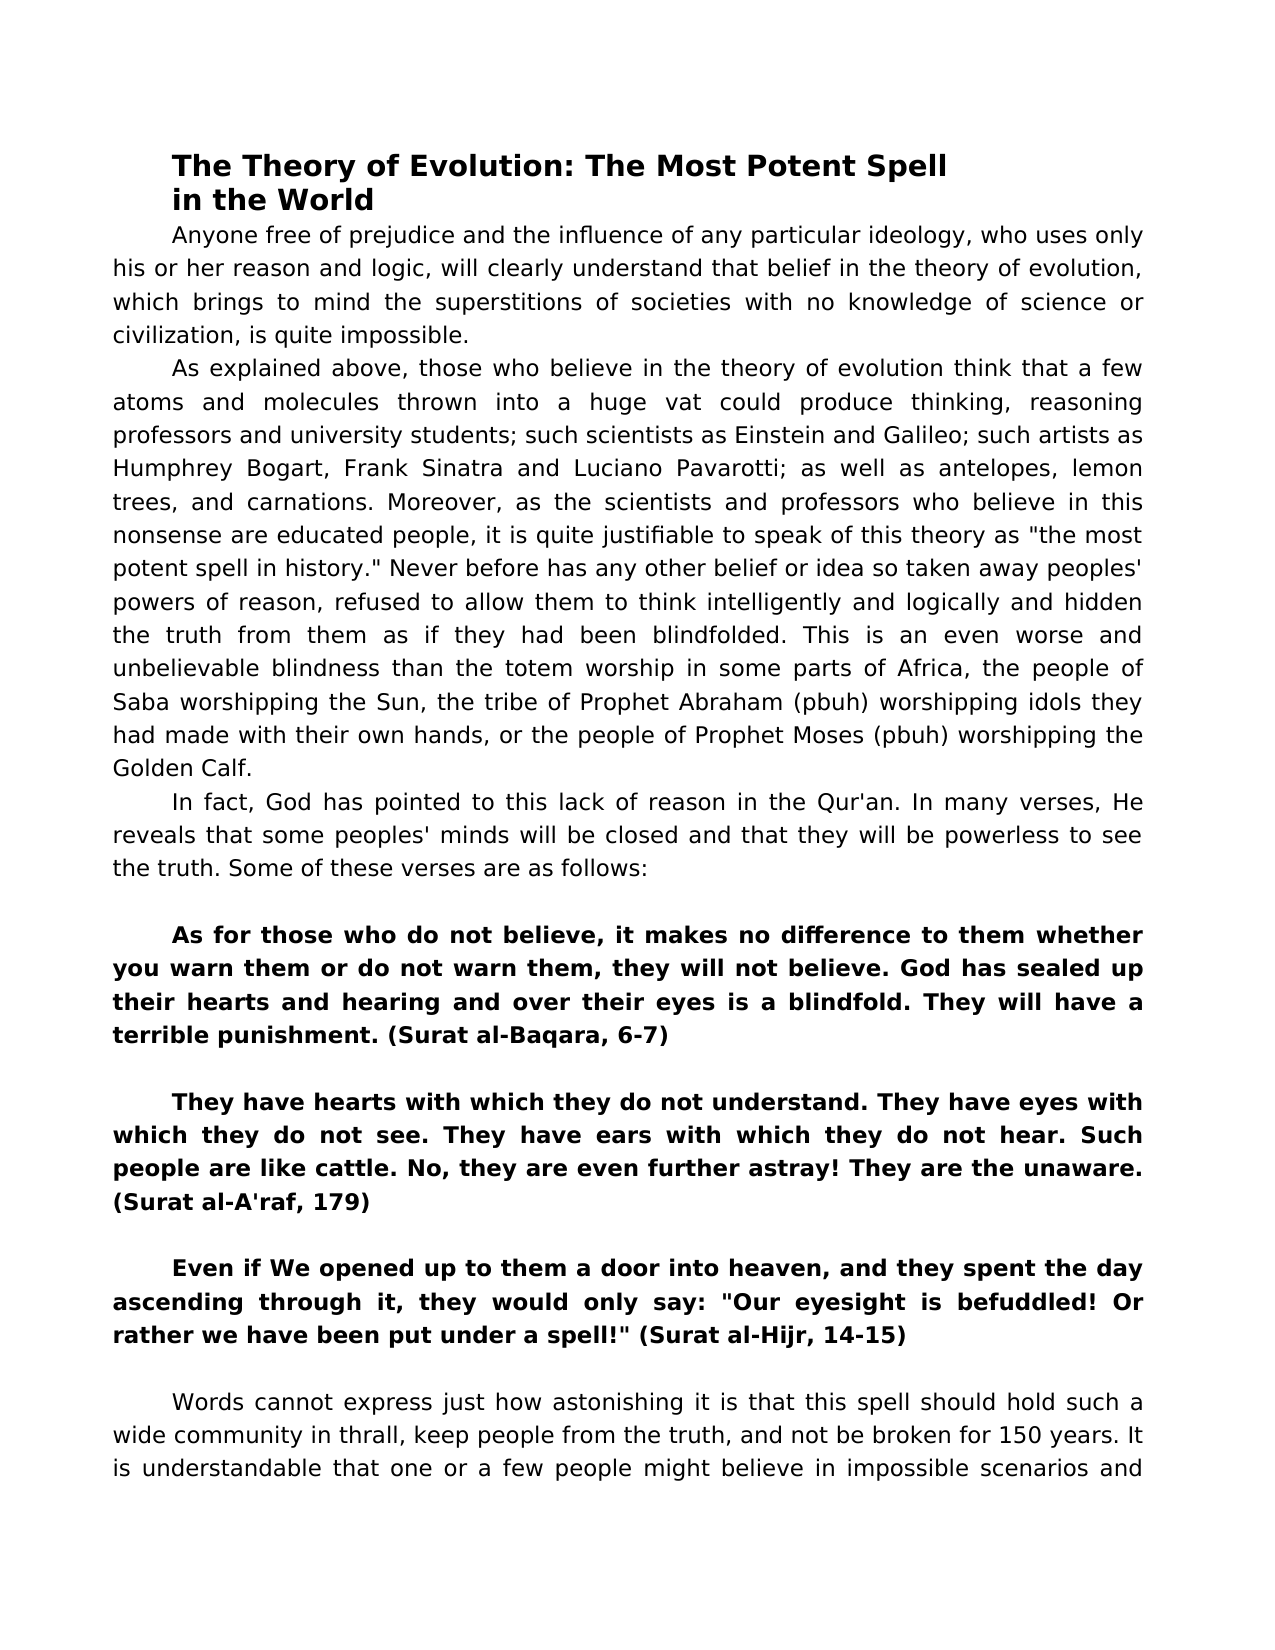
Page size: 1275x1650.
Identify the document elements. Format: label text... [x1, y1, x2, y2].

text Words cannot express just how astonishing it is that this spell should hold such a wide community in thrall, keep people from the truth, and not be broken for 150 years. It is understandable that one or a few people might believe in impossible scenarios and [112, 1383, 1145, 1483]
text Even if We opened up to them a door into heaven, and they spent the day ascending through it, they would only say: "Our eyesight is befuddled! Or rather we have been put under a spell!" (Surat al-Hijr, 14-15) [112, 1250, 1145, 1350]
text As for those who do not believe, it makes no difference to them whether you warn them or do not warn them, they will not believe. God has sealed up their hearts and hearing and over their eyes is a blindfold. They will have a terrible punishment. (Surat al-Baqara, 6-7) [112, 917, 1145, 1050]
text Anyone free of prejudice and the influence of any particular ideology, who uses only his or her reason and logic, will clearly understand that belief in the theory of evolution, which brings to mind the superstitions of societies with no knowledge of science or civilization, is quite impossible. [112, 217, 1145, 350]
text The Theory of Evolution: The Most Potent Spell [112, 150, 1145, 183]
text in the World [112, 183, 1145, 217]
text In fact, God has pointed to this lack of reason in the Qur'an. In many verses, He reveals that some peoples' minds will be closed and that they will be powerless to see the truth. Some of these verses are as follows: [112, 783, 1145, 883]
text As explained above, those who believe in the theory of evolution think that a few atoms and molecules thrown into a huge vat could produce thinking, reasoning professors and university students; such scientists as Einstein and Galileo; such artists as Humphrey Bogart, Frank Sinatra and Luciano Pavarotti; as well as antelopes, lemon trees, and carnations. Moreover, as the scientists and professors who believe in this nonsense are educated people, it is quite justifiable to speak of this theory as "the most potent spell in history." Never before has any other belief or idea so taken away peoples' powers of reason, refused to allow them to think intelligently and logically and hidden the truth from them as if they had been blindfolded. This is an even worse and unbelievable blindness than the totem worship in some parts of Africa, the people of Saba worshipping the Sun, the tribe of Prophet Abraham (pbuh) worshipping idols they had made with their own hands, or the people of Prophet Moses (pbuh) worshipping the Golden Calf. [112, 350, 1145, 783]
text They have hearts with which they do not understand. They have eyes with which they do not see. They have ears with which they do not hear. Such people are like cattle. No, they are even further astray! They are the unaware. (Surat al-A'raf, 179) [112, 1083, 1145, 1217]
